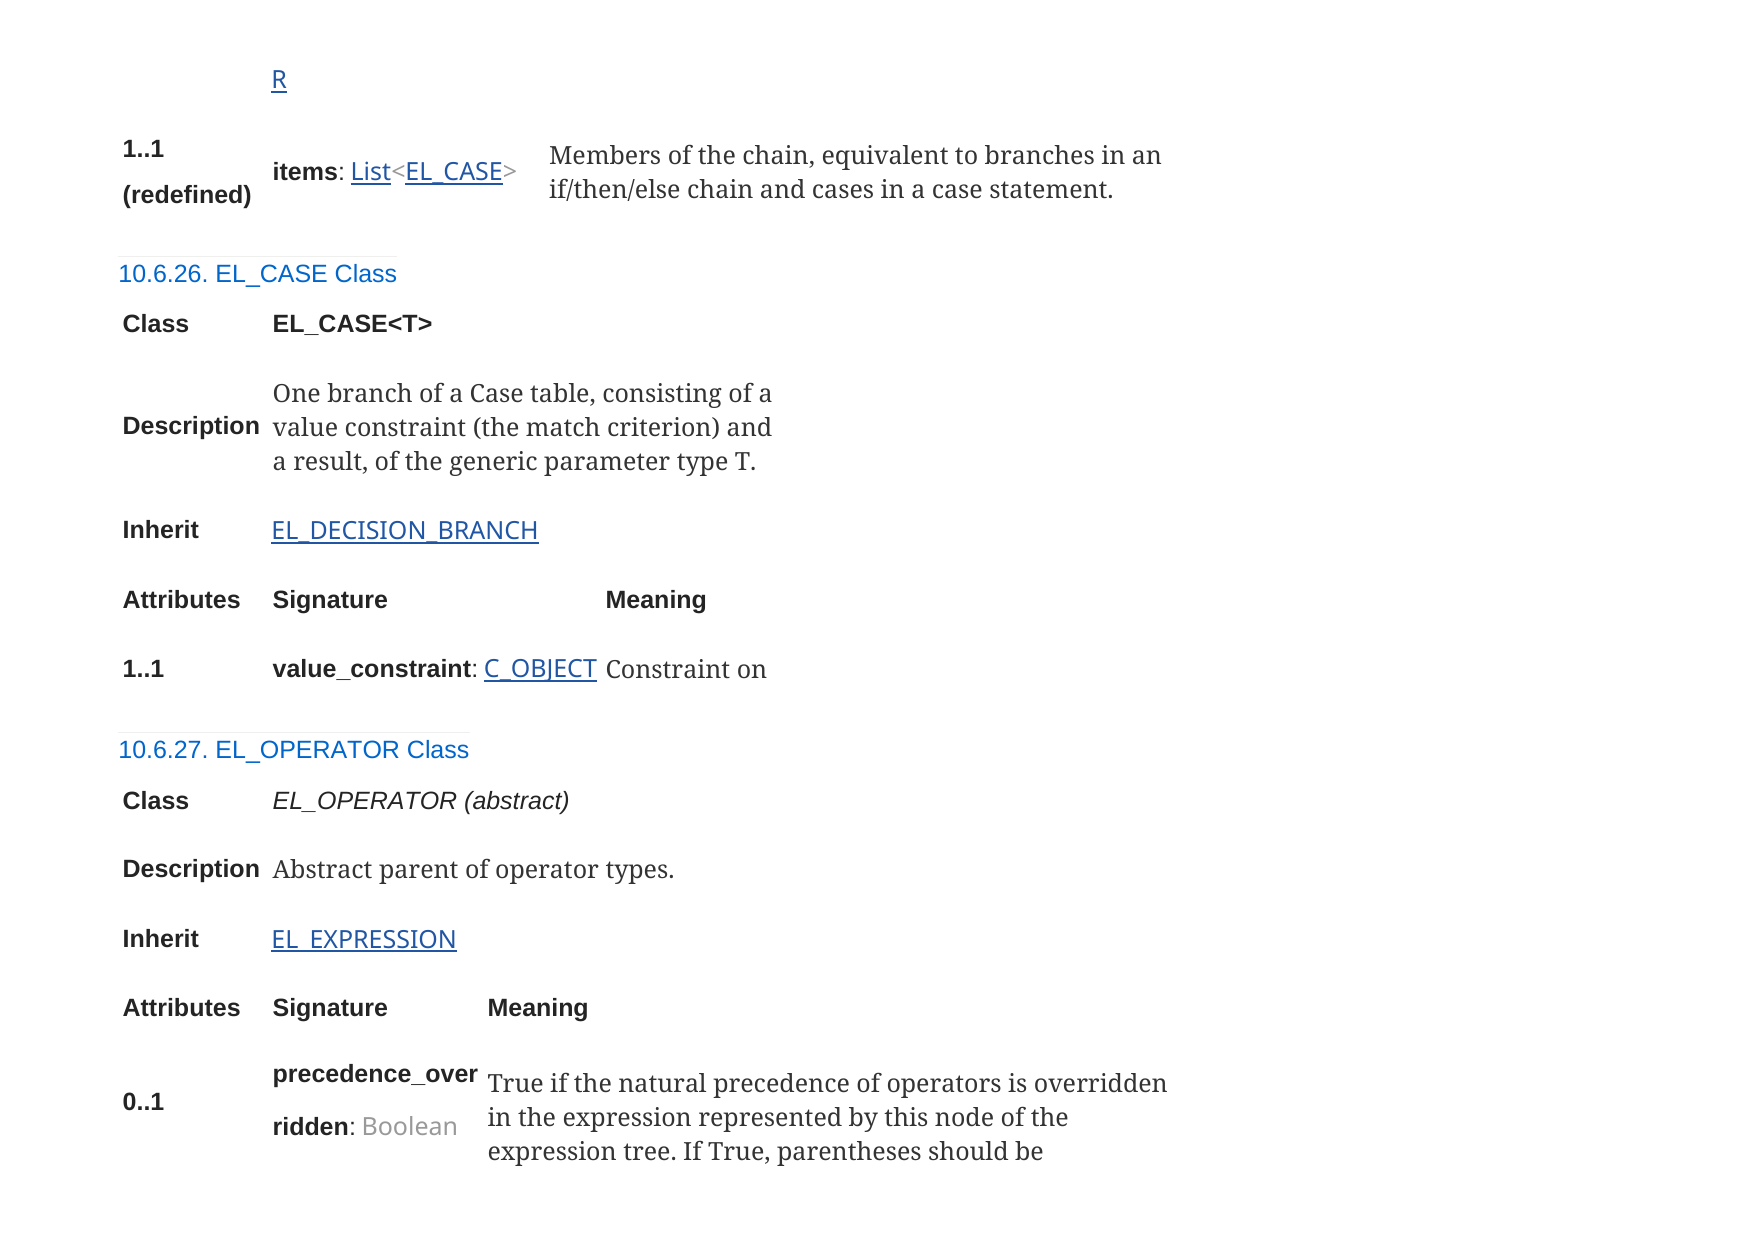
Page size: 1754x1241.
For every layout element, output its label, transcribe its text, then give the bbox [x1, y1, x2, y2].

table_cell True if the natural precedence of operators is overridden in the expression represented by this node of the expression tree. If True, parentheses should be introduced around the totality of the syntax expression corresponding to this operator node and its operands. [483, 1057, 1181, 1177]
table_cell EL_DECISION_BRANCH [268, 510, 778, 582]
table_cell 0..1 [118, 1057, 268, 1177]
table_cell Description [118, 373, 268, 510]
table_header EL_OPERATOR (abstract) [268, 783, 1181, 849]
table_cell test_value: EL_VALUE_GENERATOR [268, 59, 545, 131]
table_cell Attributes [118, 990, 268, 1057]
table_header Class [118, 783, 268, 849]
table_cell EL_EXPRESSION [268, 919, 1181, 990]
table_cell Inherit [118, 919, 268, 990]
table_cell Inherit [118, 510, 268, 582]
table_cell Signature [268, 990, 483, 1057]
subtitle 10.6.27. EL_OPERATOR Class [118, 732, 1695, 764]
table_header EL_CASE<T> [268, 306, 778, 372]
table_cell Meaning [601, 582, 778, 648]
table_cell Members of the chain, equivalent to branches in an if/then/else chain and cases in a case statement. [545, 131, 1181, 243]
table_cell Description [118, 849, 268, 918]
table_cell Expressing generating the input value for the case table. [545, 59, 1181, 131]
table_cell 1..1 (redefined) [118, 131, 268, 243]
table_cell Meaning [483, 990, 1181, 1057]
table_cell Constraint on [601, 648, 778, 720]
table_cell precedence_overridden: Boolean [268, 1057, 483, 1177]
subtitle 10.6.26. EL_CASE Class [118, 256, 1695, 287]
table_cell value_constraint: C_OBJECT [268, 648, 601, 720]
table_cell One branch of a Case table, consisting of a value constraint (the match criterion) and a result, of the generic parameter type T. [268, 373, 778, 510]
table_cell Attributes [118, 582, 268, 648]
table_cell 1..1 [118, 648, 268, 720]
table_cell 1..1 [118, 59, 268, 131]
table_cell Signature [268, 582, 601, 648]
table_header Class [118, 306, 268, 372]
table_cell Abstract parent of operator types. [268, 849, 1181, 918]
table_cell items: List<EL_CASE> [268, 131, 545, 243]
